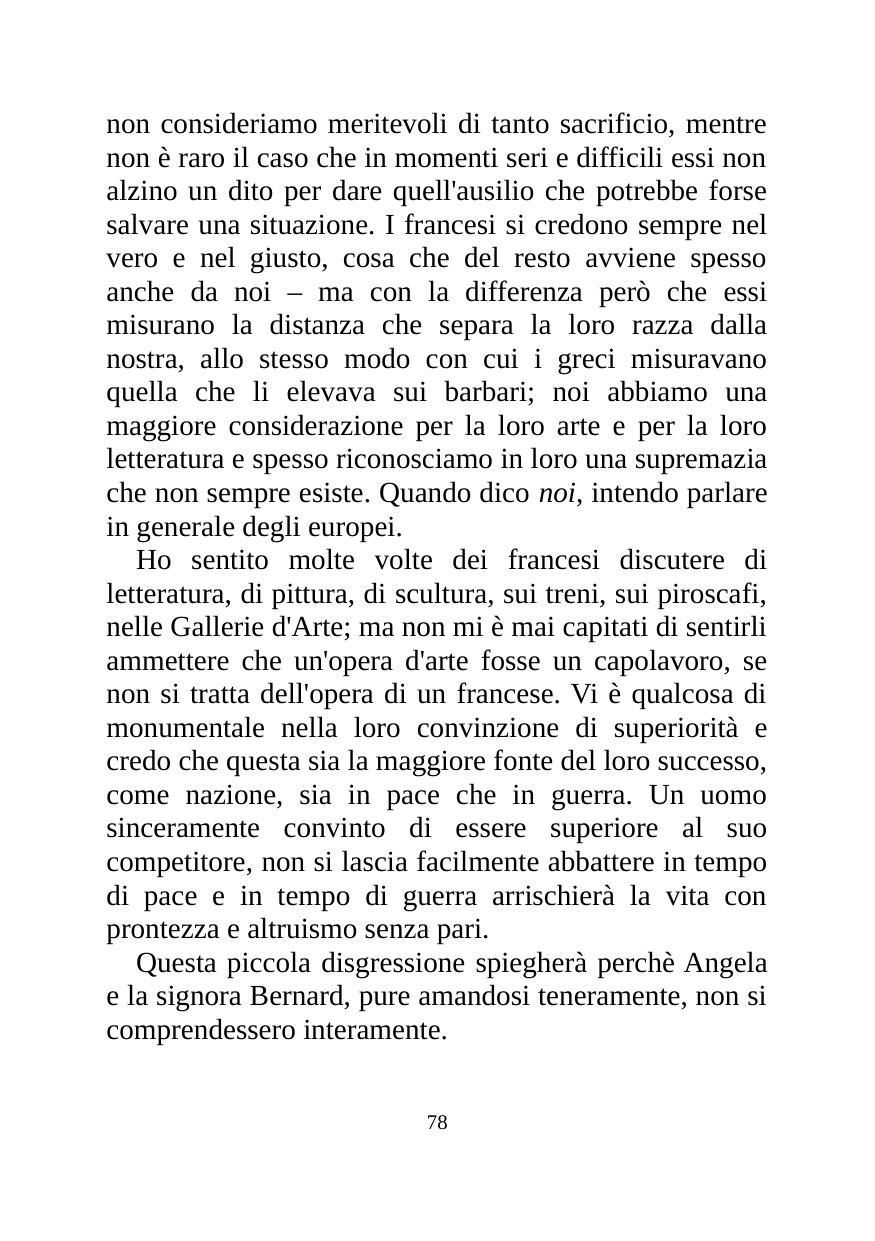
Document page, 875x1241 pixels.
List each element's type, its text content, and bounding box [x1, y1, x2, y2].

text Questa piccola disgressione spiegherà perchè Angela e la signora Bernard, pure amandosi teneramente, non si comprendessero interamente. [106, 945, 768, 1045]
text Ho sentito molte volte dei francesi discutere di letteratura, di pittura, di scultura, sui treni, sui piroscafi, nelle Gallerie d'Arte; ma non mi è mai capitati di sentirli ammettere che un'opera d'arte fosse un capolavoro, se non si tratta dell'opera di un francese. Vi è qualcosa di monumentale nella loro convinzione di superiorità e credo che questa sia la maggiore fonte del loro successo, come nazione, sia in pace che in guerra. Un uomo sinceramente convinto di essere superiore al suo competitore, non si lascia facilmente abbattere in tempo di pace e in tempo di guerra arrischierà la vita con prontezza e altruismo senza pari. [106, 542, 768, 945]
text non consideriamo meritevoli di tanto sacrificio, mentre non è raro il caso che in momenti seri e difficili essi non alzino un dito per dare quell'ausilio che potrebbe forse salvare una situazione. I francesi si credono sempre nel vero e nel giusto, cosa che del resto avviene spesso anche da noi – ma con la differenza però che essi misurano la distanza che separa la loro razza dalla nostra, allo stesso modo con cui i greci misuravano quella che li elevava sui barbari; noi abbiamo una maggiore considerazione per la loro arte e per la loro letteratura e spesso riconosciamo in loro una supremazia che non sempre esiste. Quando dico noi, intendo parlare in generale degli europei. [106, 106, 768, 542]
